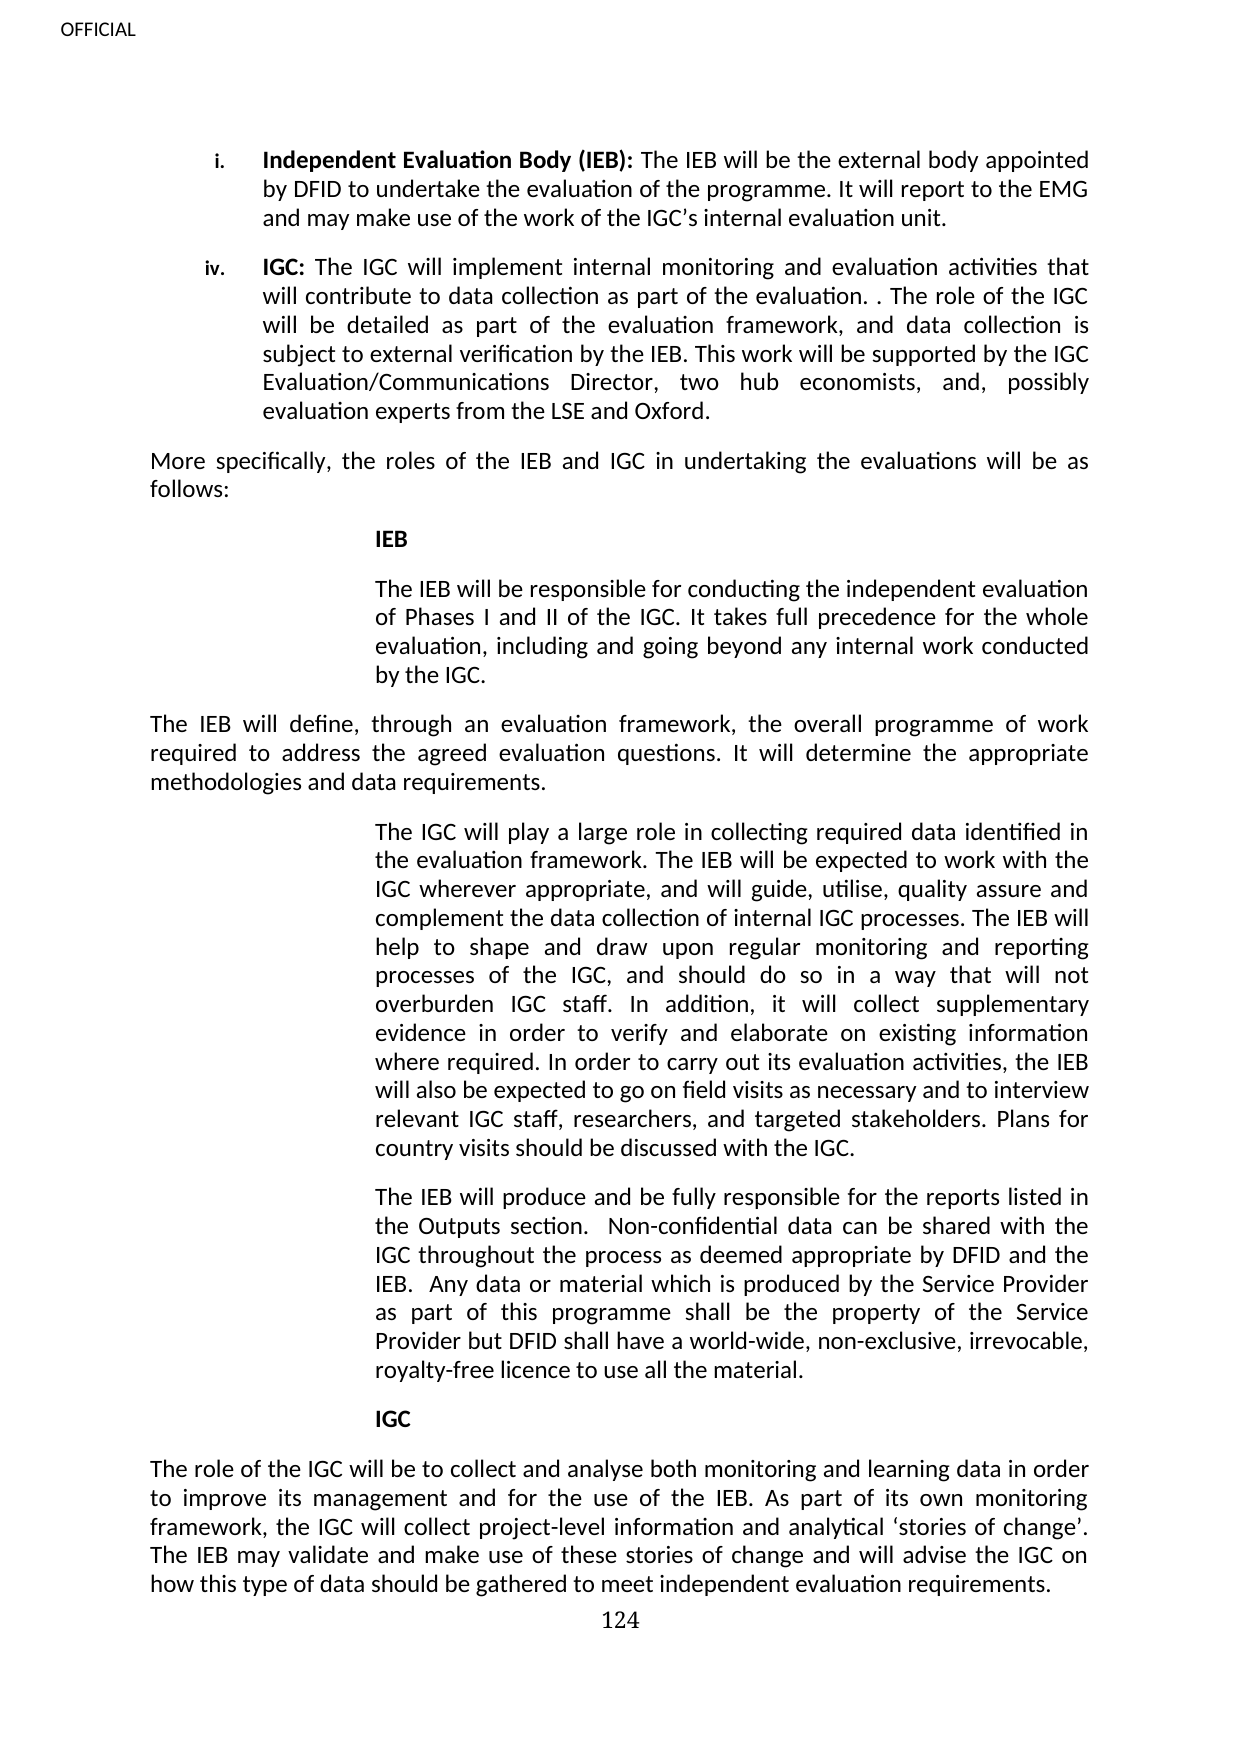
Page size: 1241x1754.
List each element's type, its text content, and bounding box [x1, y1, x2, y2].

text The IEB will be responsible for conducting the independent evaluation of Phases I and II of the IGC. It takes full precedence for the whole evaluation, including and going beyond any internal work conducted by the IGC. [375, 578, 1090, 689]
text More specifically, the roles of the IEB and IGC in undertaking the evaluations will be as follows: [150, 450, 1090, 504]
list IGC: The IGC will implement internal monitoring and evaluation activities that will contribute to data collection as part of the evaluation. . The role of the IGC will be detailed as part of the evaluation framework, and data collection is subject to external verification by the IEB. This work will be supported by the IGC Evaluation/Communications Director, two hub economists, and, possibly evaluation experts from the LSE and Oxford. [225, 257, 1090, 426]
text The role of the IGC will be to collect and analyse both monitoring and learning data in order to improve its management and for the use of the IEB. As part of its own monitoring framework, the IGC will collect project-level information and analytical ‘stories of change’. The IEB may validate and make use of these stories of change and will advise the IGC on how this type of data should be gathered to meet independent evaluation requirements. [150, 1459, 1090, 1599]
text The IEB will define, through an evaluation framework, the overall programme of work required to address the agreed evaluation questions. It will determine the appropriate methodologies and data requirements. [150, 714, 1090, 797]
list Independent Evaluation Body (IEB): The IEB will be the external body appointed by DFID to undertake the evaluation of the programme. It will report to the EMG and may make use of the work of the IGC’s internal evaluation unit. [225, 150, 1090, 232]
text The IEB will produce and be fully responsible for the reports listed in the Outputs section. Non-confidential data can be shared with the IGC throughout the process as deemed appropriate by DFID and the IEB. Any data or material which is produced by the Service Provider as part of this programme shall be the property of the Service Provider but DFID shall have a world-wide, non-exclusive, irrevocable, royalty-free licence to use all the material. [375, 1187, 1090, 1384]
text IGC [375, 1409, 1090, 1434]
text The IGC will play a large role in collecting required data identified in the evaluation framework. The IEB will be expected to work with the IGC wherever appropriate, and will guide, utilise, quality assure and complement the data collection of internal IGC processes. The IEB will help to shape and draw upon regular monitoring and reporting processes of the IGC, and should do so in a way that will not overburden IGC staff. In addition, it will collect supplementary evidence in order to verify and elaborate on existing information where required. In order to carry out its evaluation activities, the IEB will also be expected to go on field visits as necessary and to interview relevant IGC staff, researchers, and targeted stakeholders. Plans for country visits should be discussed with the IGC. [375, 821, 1090, 1162]
text IEB [375, 529, 1090, 554]
